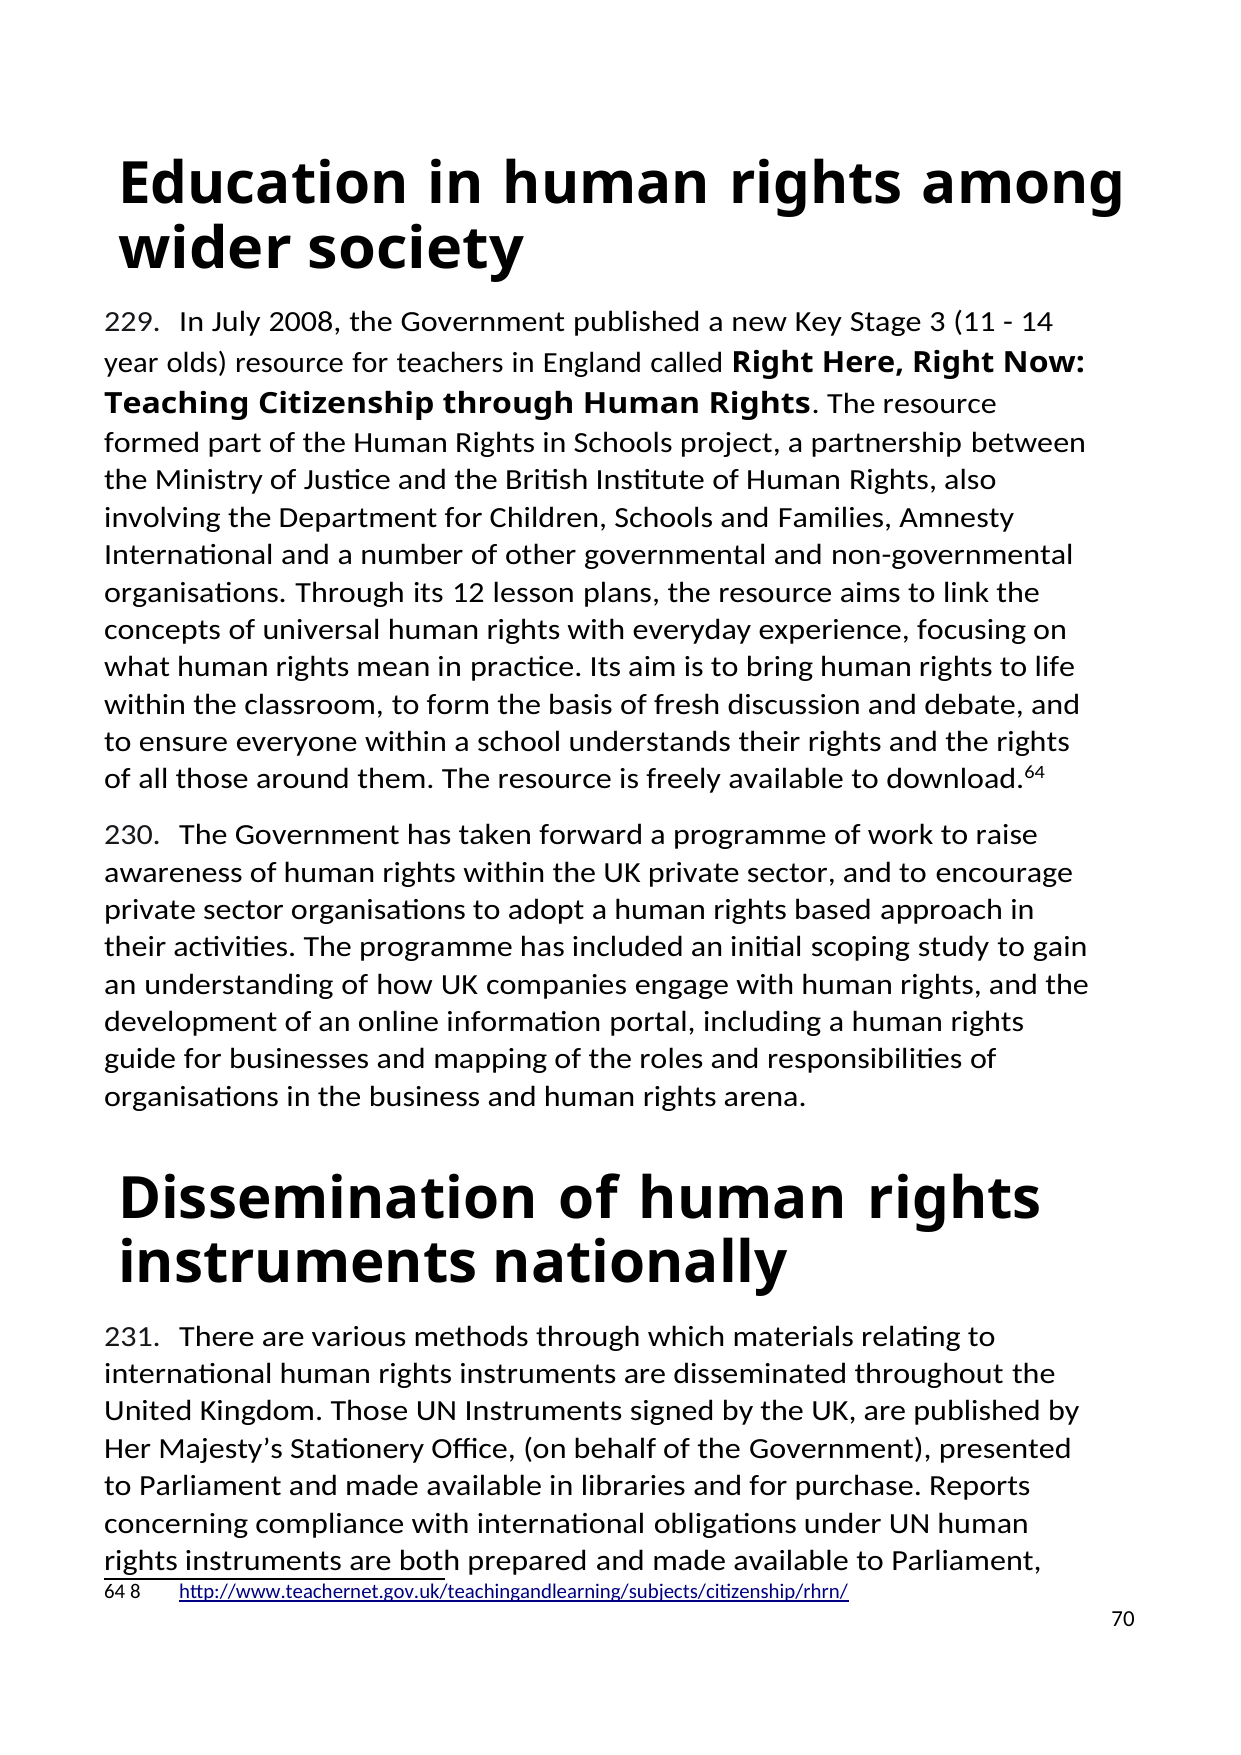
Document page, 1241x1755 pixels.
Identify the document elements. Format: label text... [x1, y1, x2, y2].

list The Government has taken forward a programme of work to raise awareness of human rights within the UK private sector, and to encourage private sector organisations to adopt a human rights based approach in their activities. The programme has included an initial scoping study to gain an understanding of how UK companies engage with human rights, and the development of an online information portal, including a human rights guide for businesses and mapping of the roles and responsibilities of organisations in the business and human rights arena. [104, 816, 1097, 1114]
list 8 http://www.teachernet.gov.uk/teachingandlearning/subjects/citizenship/rhrn/ [104, 1579, 1134, 1604]
subtitle Dissemination of human rights instruments nationally [118, 1164, 1134, 1299]
list In July 2008, the Government published a new Key Stage 3 (11 - 14 year olds) resource for teachers in England called Right Here, Right Now: Teaching Citizenship through Human Rights. The resource formed part of the Human Rights in Schools project, a partnership between the Ministry of Justice and the British Institute of Human Rights, also involving the Department for Children, Schools and Families, Amnesty International and a number of other governmental and non-governmental organisations. Through its 12 lesson plans, the resource aims to link the concepts of universal human rights with everyday experience, focusing on what human rights mean in practice. Its aim is to bring human rights to life within the classroom, to form the basis of fresh discussion and debate, and to ensure everyone within a school understands their rights and the rights of all those around them. The resource is freely available to download. [104, 303, 1097, 796]
subtitle Education in human rights among wider society [118, 150, 1134, 285]
list There are various methods through which materials relating to international human rights instruments are disseminated throughout the United Kingdom. Those UN Instruments signed by the UK, are published by Her Majesty’s Stationery Office, (on behalf of the Government), presented to Parliament and made available in libraries and for purchase. Reports concerning compliance with international obligations under UN human rights instruments are both prepared and made available to Parliament, [104, 1318, 1097, 1578]
